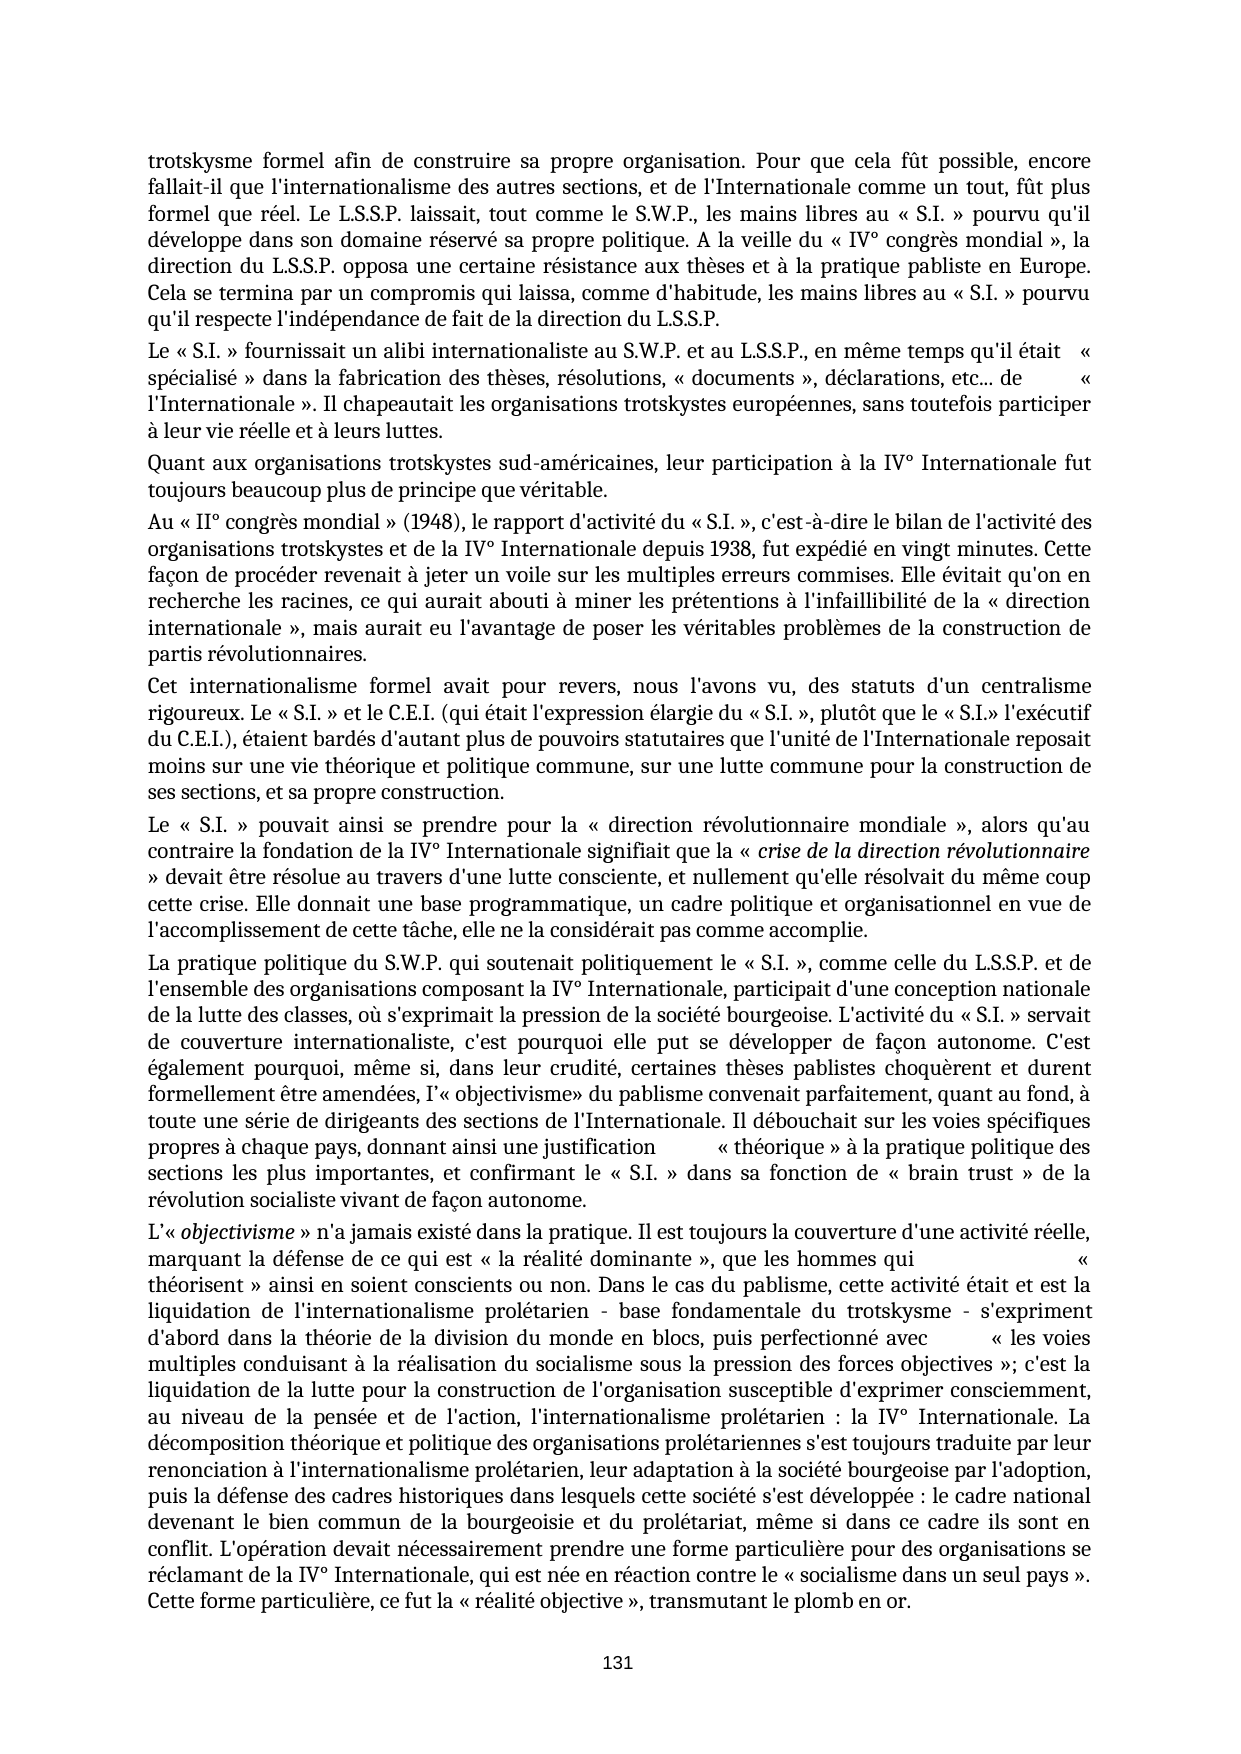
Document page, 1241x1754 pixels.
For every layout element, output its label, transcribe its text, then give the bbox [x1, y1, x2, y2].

text La pratique politique du S.W.P. qui soutenait politiquement le « S.I. », comme celle du L.S.S.P. et de l'ensemble des organisations composant la IV° Internationale, participait d'une conception nationale de la lutte des classes, où s'exprimait la pression de la société bourgeoise. L'activité du « S.I. » servait de couverture internationaliste, c'est pourquoi elle put se développer de façon autonome. C'est également pourquoi, même si, dans leur crudité, certaines thèses pablistes choquèrent et durent formellement être amendées, I’« objectivisme» du pablisme convenait parfaitement, quant au fond, à toute une série de dirigeants des sections de l'Internationale. Il débouchait sur les voies spécifiques propres à chaque pays, donnant ainsi une justification « théorique » à la pratique politique des sections les plus importantes, et confirmant le « S.I. » dans sa fonction de « brain trust » de la révolution socialiste vivant de façon autonome. [148, 949, 1093, 1213]
text Le « S.I. » pouvait ainsi se prendre pour la « direction révolutionnaire mondiale », alors qu'au contraire la fondation de la IV° Internationale signifiait que la « crise de la direction révolutionnaire » devait être résolue au travers d'une lutte consciente, et nullement qu'elle résolvait du même coup cette crise. Elle donnait une base programmatique, un cadre politique et organisationnel en vue de l'accomplissement de cette tâche, elle ne la considérait pas comme accomplie. [148, 811, 1093, 943]
text Cet internationalisme formel avait pour revers, nous l'avons vu, des statuts d'un centralisme rigoureux. Le « S.I. » et le C.E.I. (qui était l'expression élargie du « S.I. », plutôt que le « S.I.» l'exécutif du C.E.I.), étaient bardés d'autant plus de pouvoirs statutaires que l'unité de l'Internationale reposait moins sur une vie théorique et politique commune, sur une lutte commune pour la construction de ses sections, et sa propre construction. [148, 673, 1093, 805]
text Au « II° congrès mondial » (1948), le rapport d'activité du « S.I. », c'est‑à‑dire le bilan de l'activité des organisations trotskystes et de la IV° Internationale depuis 1938, fut expédié en vingt minutes. Cette façon de procéder revenait à jeter un voile sur les multiples erreurs commises. Elle évitait qu'on en recherche les racines, ce qui aurait abouti à miner les prétentions à l'infaillibilité de la « direction internationale », mais aurait eu l'avantage de poser les véritables problèmes de la construction de partis révolutionnaires. [148, 509, 1093, 667]
text Quant aux organisations trotskystes sud‑américaines, leur participation à la IV° Internationale fut toujours beaucoup plus de principe que véritable. [148, 450, 1093, 503]
text L’« objectivisme » n'a jamais existé dans la pratique. Il est toujours la couverture d'une activité réelle, marquant la défense de ce qui est « la réalité dominante », que les hommes qui « théorisent » ainsi en soient conscients ou non. Dans le cas du pablisme, cette activité était et est la liquidation de l'internationalisme prolétarien ‑ base fondamentale du trotskysme ‑ s'expriment d'abord dans la théorie de la division du monde en blocs, puis perfectionné avec « les voies multiples conduisant à la réalisation du socialisme sous la pression des forces objectives »; c'est la liquidation de la lutte pour la construction de l'organisation susceptible d'exprimer consciemment, au niveau de la pensée et de l'action, l'internationalisme prolétarien : la IV° Internationale. La décomposition théorique et politique des organisations prolétariennes s'est toujours traduite par leur renonciation à l'internationalisme prolétarien, leur adaptation à la société bourgeoise par l'adoption, puis la défense des cadres historiques dans lesquels cette société s'est développée : le cadre national devenant le bien commun de la bourgeoisie et du prolétariat, même si dans ce cadre ils sont en conflit. L'opération devait nécessairement prendre une forme particulière pour des organisations se réclamant de la IV° Internationale, qui est née en réaction contre le « socialisme dans un seul pays ». Cette forme particulière, ce fut la « réalité objective », transmutant le plomb en or. [148, 1219, 1093, 1614]
text trotskysme formel afin de construire sa propre organisation. Pour que cela fût possible, encore fallait‑il que l'internationalisme des autres sections, et de l'Internationale comme un tout, fût plus formel que réel. Le L.S.S.P. laissait, tout comme le S.W.P., les mains libres au « S.I. » pourvu qu'il développe dans son domaine réservé sa propre politique. A la veille du « IV° congrès mondial », la direction du L.S.S.P. opposa une certaine résistance aux thèses et à la pratique pabliste en Europe. Cela se termina par un compromis qui laissa, comme d'habitude, les mains libres au « S.I. » pourvu qu'il respecte l'indépendance de fait de la direction du L.S.S.P. [148, 148, 1093, 332]
text Le « S.I. » fournissait un alibi internationaliste au S.W.P. et au L.S.S.P., en même temps qu'il était « spécialisé » dans la fabrication des thèses, résolutions, « documents », déclarations, etc... de « l'Internationale ». Il chapeautait les organisations trotskystes européennes, sans toutefois participer à leur vie réelle et à leurs luttes. [148, 338, 1093, 444]
